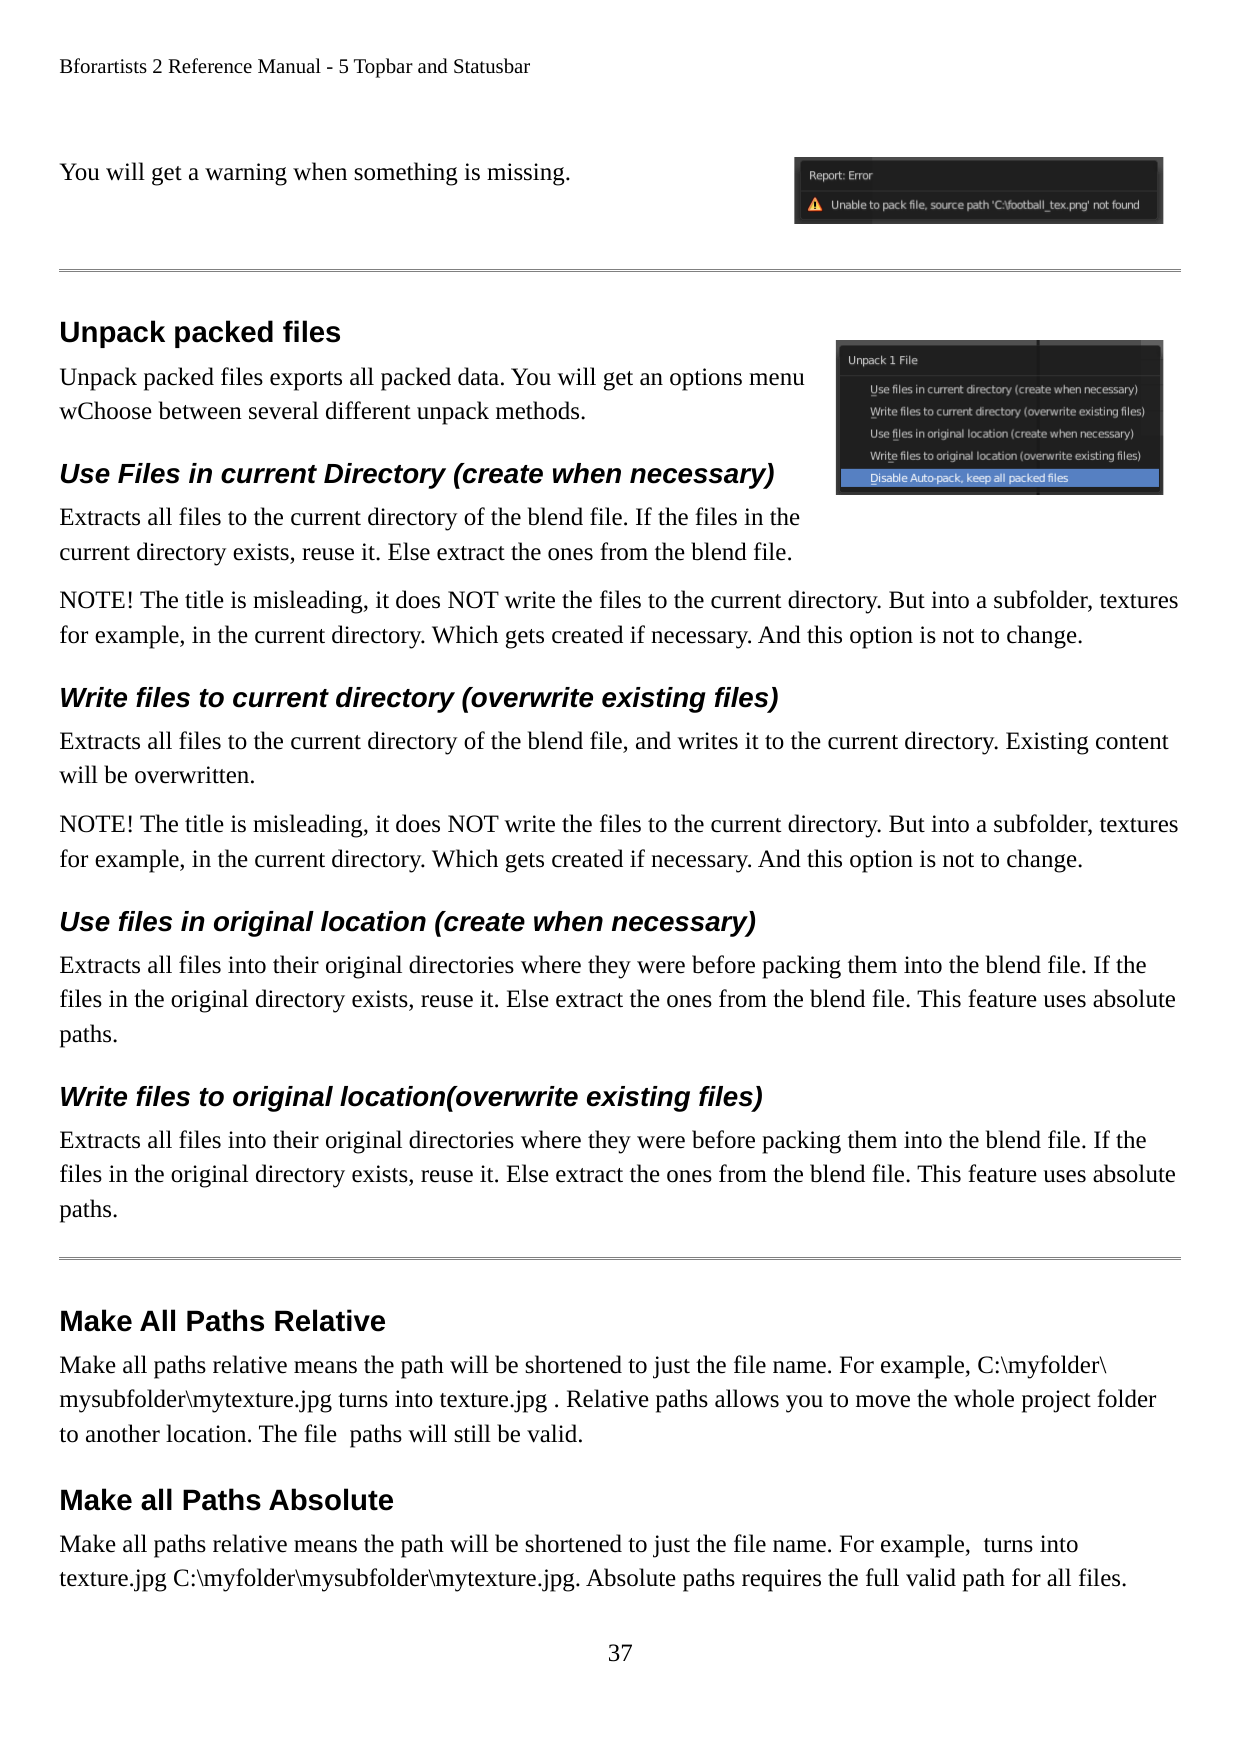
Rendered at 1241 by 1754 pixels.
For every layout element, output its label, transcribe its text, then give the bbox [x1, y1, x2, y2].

subtitle Use files in original location (create when necessary) [59, 906, 1181, 937]
subtitle Use Files in current Directory (create when necessary) [59, 458, 835, 489]
subtitle Make all Paths Absolute [59, 1482, 1181, 1516]
text Unpack packed files exports all packed data. You will get an options menu wChoose between several different unpack methods. [59, 362, 835, 425]
subtitle Write files to original location(overwrite existing files) [59, 1081, 1181, 1112]
picture [835, 340, 1164, 495]
subtitle Unpack packed files [59, 315, 1181, 349]
text Extracts all files to the current directory of the blend file, and writes it to the current directory. Existing content will be overwritten. [59, 726, 1181, 789]
subtitle Make All Paths Relative [59, 1304, 1181, 1337]
text Extracts all files into their original directories where they were before packing them into the blend file. If the files in the original directory exists, reuse it. Else extract the ones from the blend file. This feature uses absolute paths. [59, 1125, 1181, 1223]
text Extracts all files into their original directories where they were before packing them into the blend file. If the files in the original directory exists, reuse it. Else extract the ones from the blend file. This feature uses absolute paths. [59, 950, 1181, 1048]
text You will get a warning when something is missing. [59, 157, 794, 185]
text Make all paths relative means the path will be shortened to just the file name. For example, C:\myfolder\mysubfolder\mytexture.jpg turns into texture.jpg . Relative paths allows you to move the whole project folder to another location. The file paths will still be valid. [59, 1350, 1181, 1448]
text NOTE! The title is misleading, it does NOT write the files to the current directory. But into a subfolder, textures for example, in the current directory. Which gets created if necessary. And this option is not to change. [59, 809, 1181, 873]
text Make all paths relative means the path will be shortened to just the file name. For example, turns into texture.jpg C:\myfolder\mysubfolder\mytexture.jpg. Absolute paths requires the full valid path for all files. [59, 1529, 1181, 1592]
text NOTE! The title is misleading, it does NOT write the files to the current directory. But into a subfolder, textures for example, in the current directory. Which gets created if necessary. And this option is not to change. [59, 586, 1181, 649]
text Extracts all files to the current directory of the blend file. If the files in the current directory exists, reuse it. Else extract the ones from the blend file. [59, 502, 1181, 565]
picture [794, 157, 1164, 224]
subtitle Write files to current directory (overwrite existing files) [59, 682, 1181, 713]
